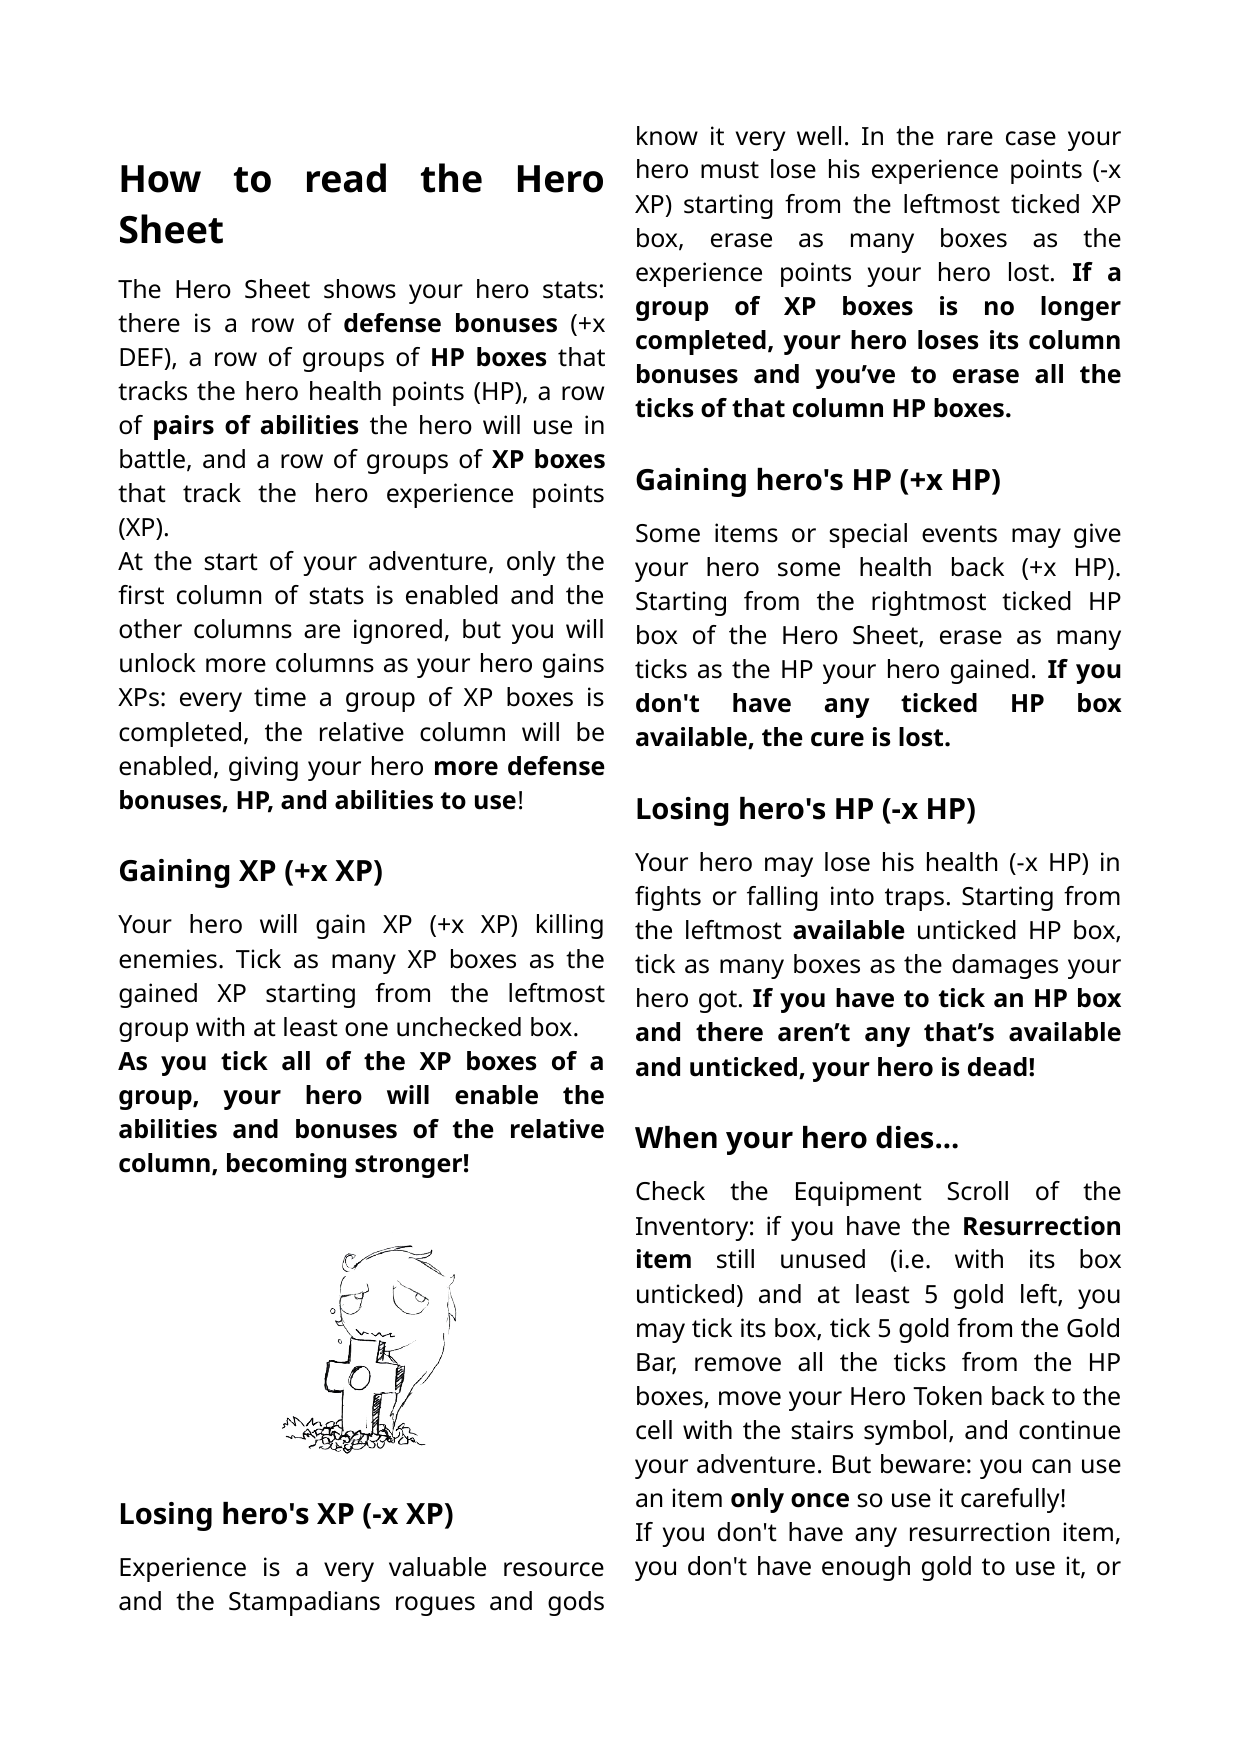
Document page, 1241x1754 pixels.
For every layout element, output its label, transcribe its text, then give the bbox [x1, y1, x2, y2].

text If you don't have any resurrection item, you don't have enough gold to use it, or [635, 1515, 1122, 1583]
text At the start of your adventure, only the first column of stats is enabled and the other columns are ignored, but you will unlock more columns as your hero gains XPs: every time a group of XP boxes is completed, the relative column will be enabled, giving your hero more defense bonuses, HP, and abilities to use! [118, 544, 605, 816]
text Check the Equipment Scroll of the Inventory: if you have the Resurrection item still unused (i.e. with its box unticked) and at least 5 gold left, you may tick its box, tick 5 gold from the Gold Bar, remove all the ticks from the HP boxes, move your Hero Token back to the cell with the stairs symbol, and continue your adventure. But beware: you can use an item only once so use it carefully! [635, 1174, 1122, 1515]
text Your hero will gain XP (+x XP) killing enemies. Tick as many XP boxes as the gained XP starting from the leftmost group with at least one unchecked box. [118, 907, 605, 1043]
picture [261, 1222, 463, 1459]
text Losing hero's HP (-x HP) [635, 788, 1122, 828]
text Losing hero's XP (-x XP) [118, 1493, 605, 1533]
text The Hero Sheet shows your hero stats: there is a row of defense bonuses (+x DEF), a row of groups of HP boxes that tracks the hero health points (HP), a row of pairs of abilities the hero will use in battle, and a row of groups of XP boxes that track the hero experience points (XP). [118, 271, 605, 544]
text Some items or special events may give your hero some health back (+x HP). Starting from the rightmost ticked HP box of the Hero Sheet, erase as many ticks as the HP your hero gained. If you don't have any ticked HP box available, the cure is lost. [635, 516, 1122, 754]
text Gaining hero's HP (+x HP) [635, 459, 1122, 498]
text know it very well. In the rare case your hero must lose his experience points (-x XP) starting from the leftmost ticked XP box, erase as many boxes as the experience points your hero lost. If a group of XP boxes is no longer completed, your hero loses its column bonuses and you’ve to erase all the ticks of that column HP boxes. [635, 118, 1122, 425]
text Experience is a very valuable resource and the Stampadians rogues and gods [118, 1550, 605, 1618]
text As you tick all of the XP boxes of a group, your hero will enable the abilities and bonuses of the relative column, becoming stronger! [118, 1043, 605, 1180]
text When your hero dies... [635, 1117, 1122, 1157]
text Your hero may lose his health (-x HP) in fights or falling into traps. Starting from the leftmost available unticked HP box, tick as many boxes as the damages your hero got. If you have to tick an HP box and there aren’t any that’s available and unticked, your hero is dead! [635, 845, 1122, 1083]
text How to read the Hero Sheet [118, 152, 605, 254]
text Gaining XP (+x XP) [118, 850, 605, 890]
